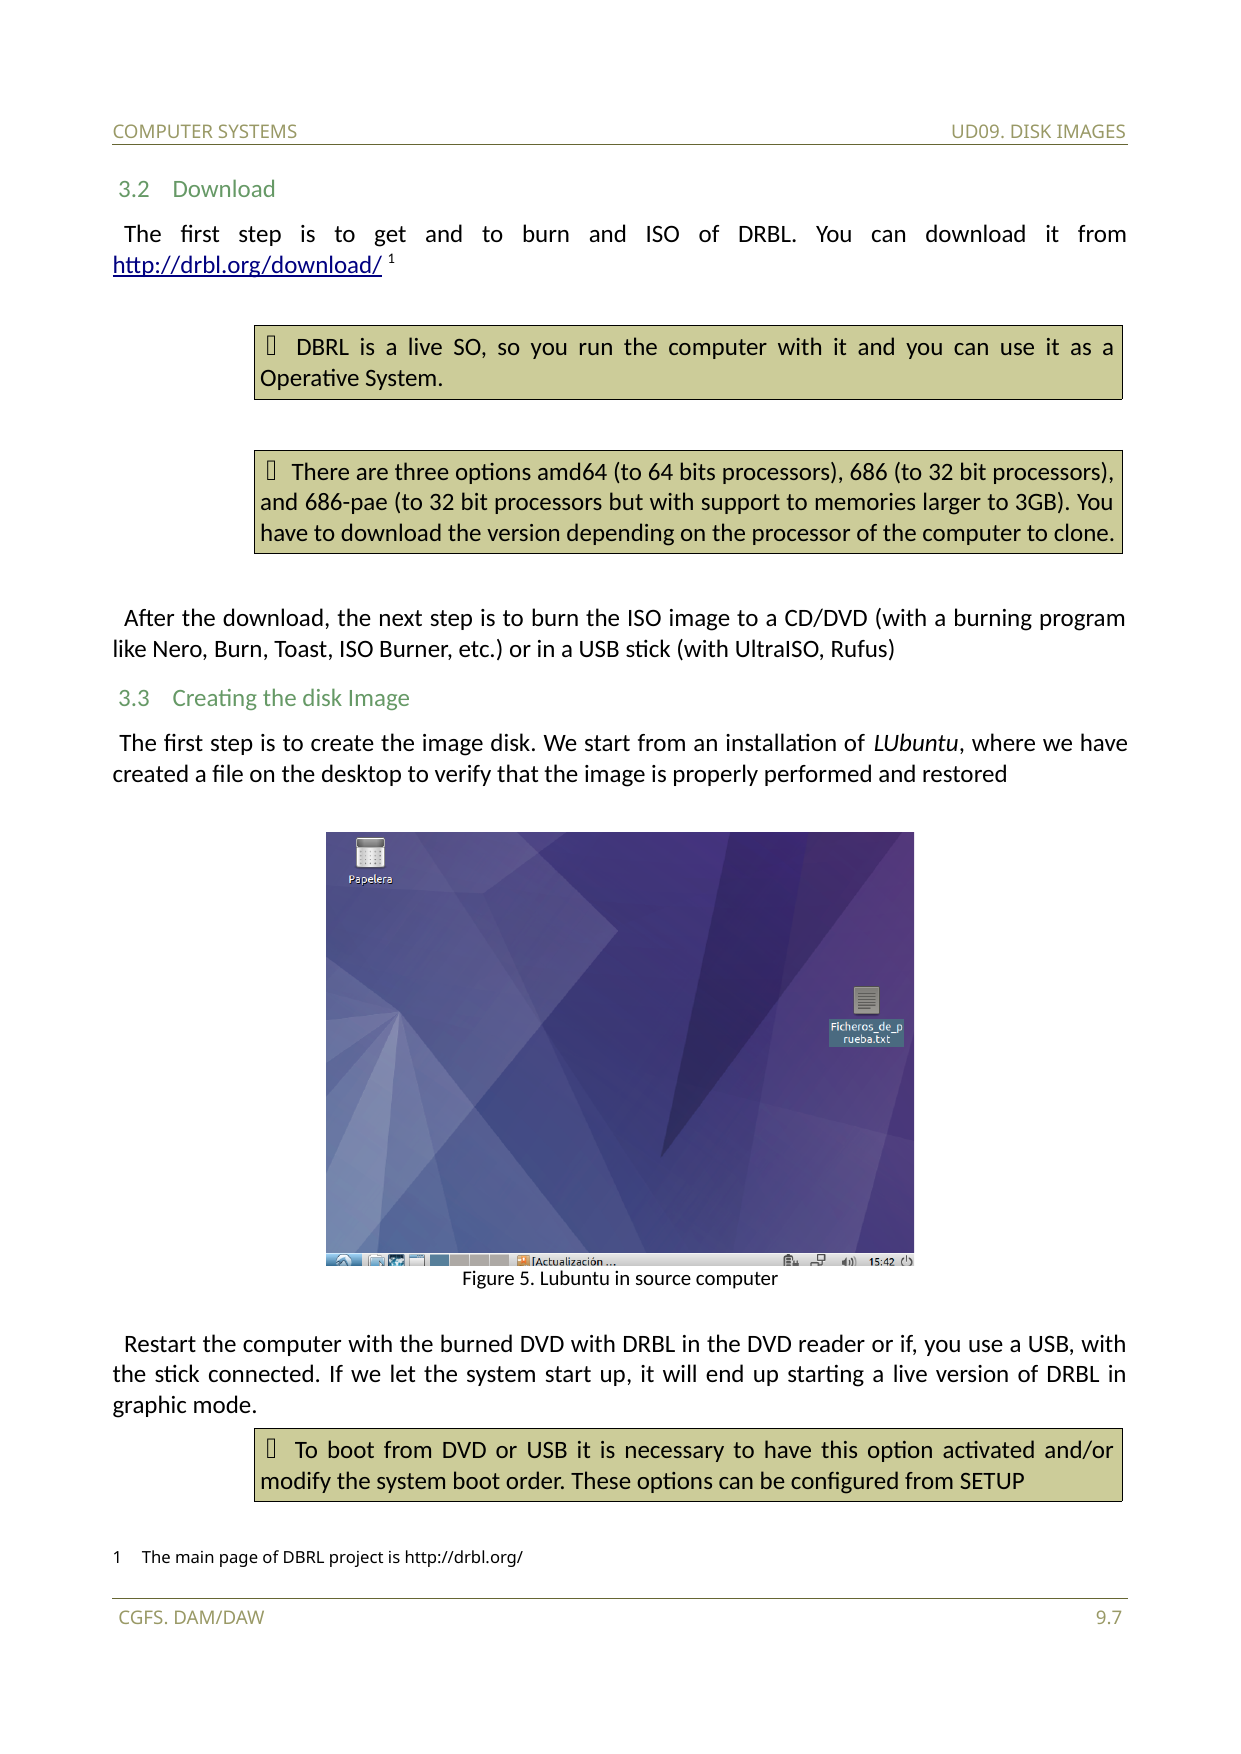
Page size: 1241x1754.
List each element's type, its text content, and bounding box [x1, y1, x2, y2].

text The main page of DBRL project is http://drbl.org/ [112, 1546, 1128, 1569]
subtitle Creating the disk Image [112, 682, 1128, 713]
text  To boot from DVD or USB it is necessary to have this option activated and/or modify the system boot order. These options can be configured from SETUP [255, 1429, 1122, 1501]
text  There are three options amd64 (to 64 bits processors), 686 (to 32 bit processors), and 686-pae (to 32 bit processors but with support to memories larger to 3GB). You have to download the version depending on the processor of the computer to clone. [255, 451, 1122, 553]
subtitle Download [112, 173, 1128, 204]
text The first step is to get and to burn and ISO of DRBL. You can download it from http://drbl.org/download/ [112, 218, 1128, 279]
text Figure 5. Lubuntu in source computer [326, 1266, 914, 1291]
text  DBRL is a live SO, so you run the computer with it and you can use it as a Operative System. [255, 326, 1122, 399]
text Restart the computer with the burned DVD with DRBL in the DVD reader or if, you use a USB, with the stick connected. If we let the system start up, it will end up starting a live version of DRBL in graphic mode. [112, 1328, 1128, 1419]
text After the download, the next step is to burn the ISO image to a CD/DVD (with a burning program like Nero, Burn, Toast, ISO Burner, etc.) or in a USB stick (with UltraISO, Rufus) [112, 602, 1128, 663]
picture [326, 832, 915, 1266]
text The first step is to create the image disk. We start from an installation of LUbuntu, where we have created a file on the desktop to verify that the image is properly performed and restored [112, 727, 1128, 788]
